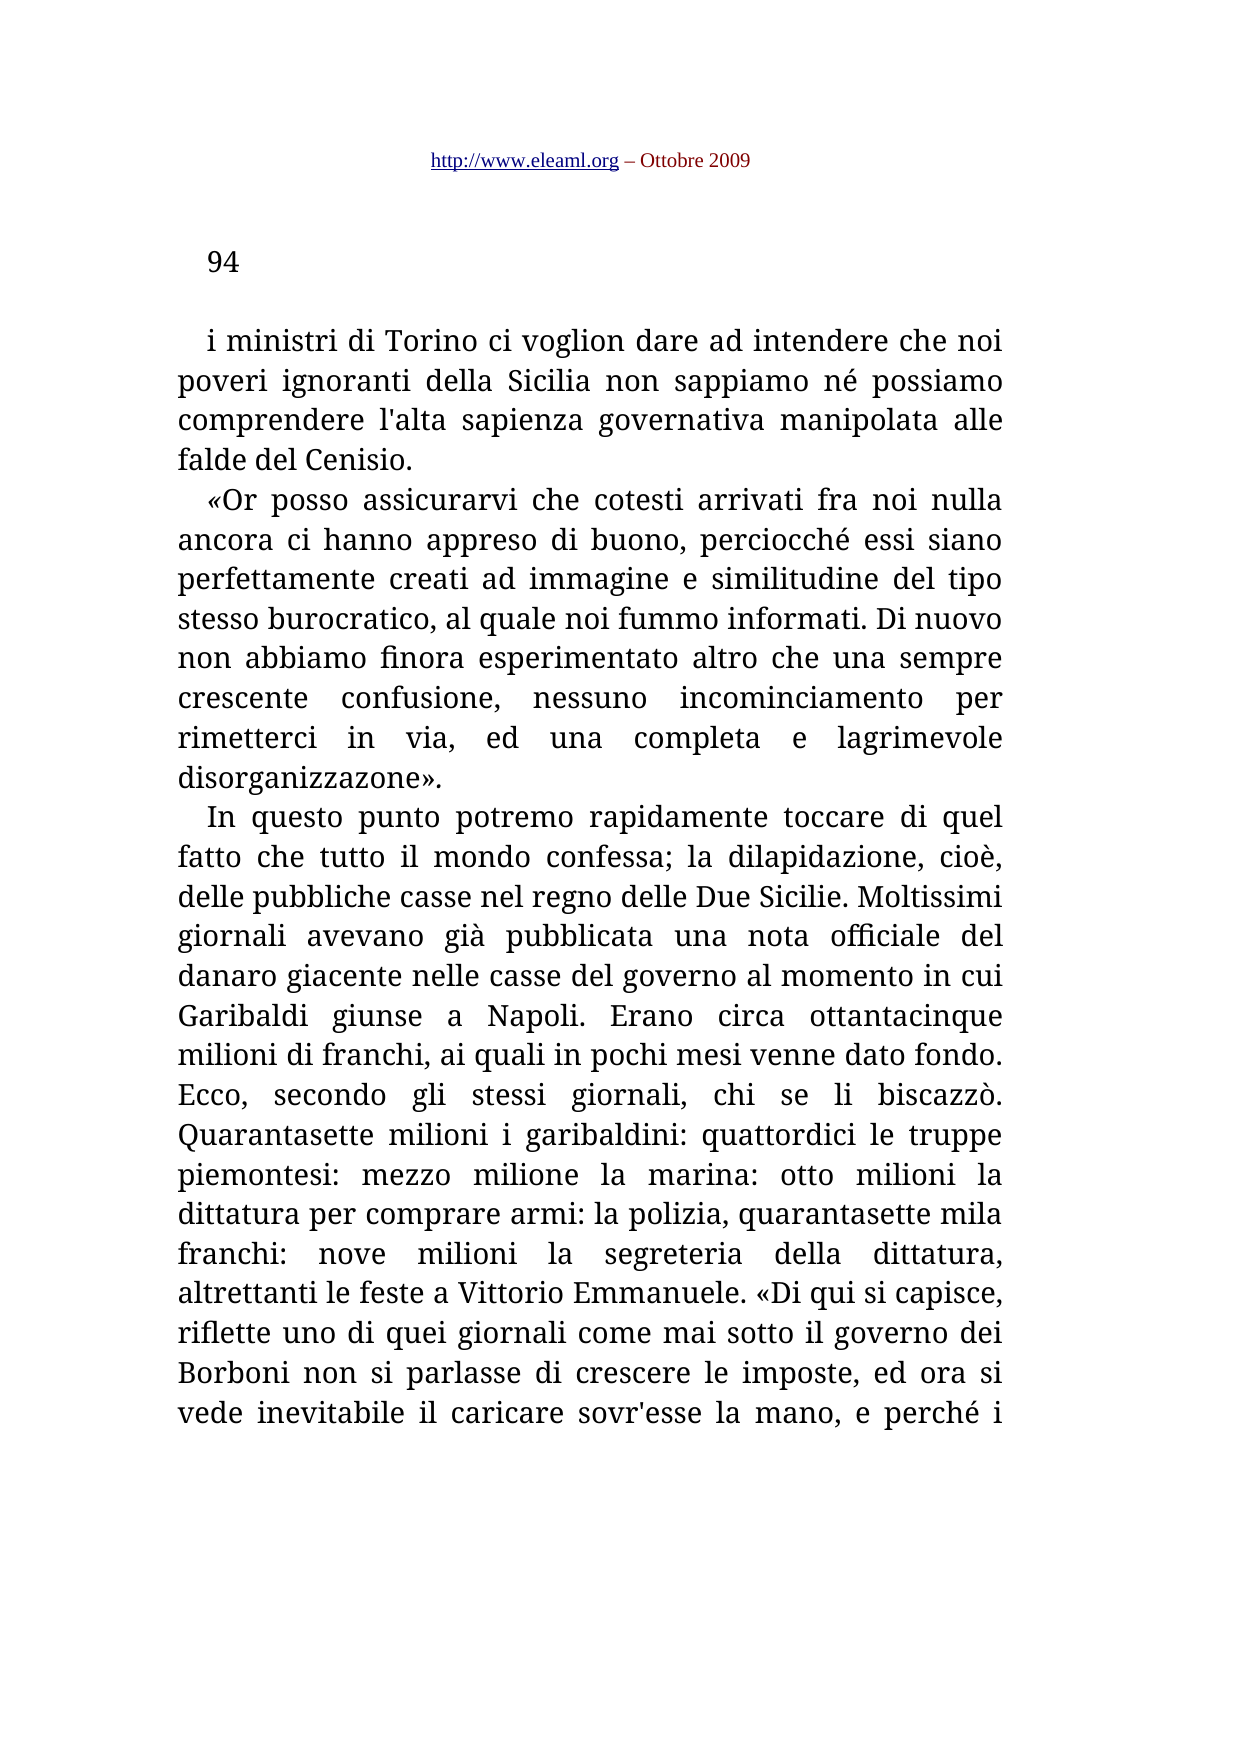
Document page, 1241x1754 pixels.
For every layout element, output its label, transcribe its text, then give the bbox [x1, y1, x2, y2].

text 94 [177, 241, 1004, 281]
text i ministri di Torino ci voglion dare ad intendere che noi poveri ignoranti della Sicilia non sappiamo né possiamo comprendere l'alta sapienza governativa manipolata alle falde del Cenisio. [177, 320, 1004, 479]
text In questo punto potremo rapidamente toccare di quel fatto che tutto il mondo confessa; la dilapidazione, cioè, delle pubbliche casse nel regno delle Due Sicilie. Moltissimi giornali avevano già pubblicata una nota officiale del danaro giacente nelle casse del governo al momento in cui Garibaldi giunse a Napoli. Erano circa ottantacinque milioni di franchi, ai quali in pochi mesi venne dato fondo. Ecco, secondo gli stessi giornali, chi se li biscazzò. Quarantasette milioni i garibaldini: quattordici le truppe piemontesi: mezzo milione la marina: otto milioni la dittatura per comprare armi: la polizia, quarantasette mila franchi: nove milioni la segreteria della dittatura, altrettanti le feste a Vittorio Emmanuele. «Di qui si capisce, riflette uno di quei giornali come mai sotto il governo dei Borboni non si parlasse di crescere le imposte, ed ora si vede inevitabile il caricare sovr'esse la mano, e perché i [177, 797, 1004, 1432]
text «Or posso assicurarvi che cotesti arrivati fra noi nulla ancora ci hanno appreso di buono, perciocché essi siano perfettamente creati ad immagine e similitudine del tipo stesso burocratico, al quale noi fummo informati. Di nuovo non abbiamo finora esperimentato altro che una sempre crescente confusione, nessuno incominciamento per rimetterci in via, ed una completa e lagrimevole disorganizzazone». [177, 479, 1004, 797]
